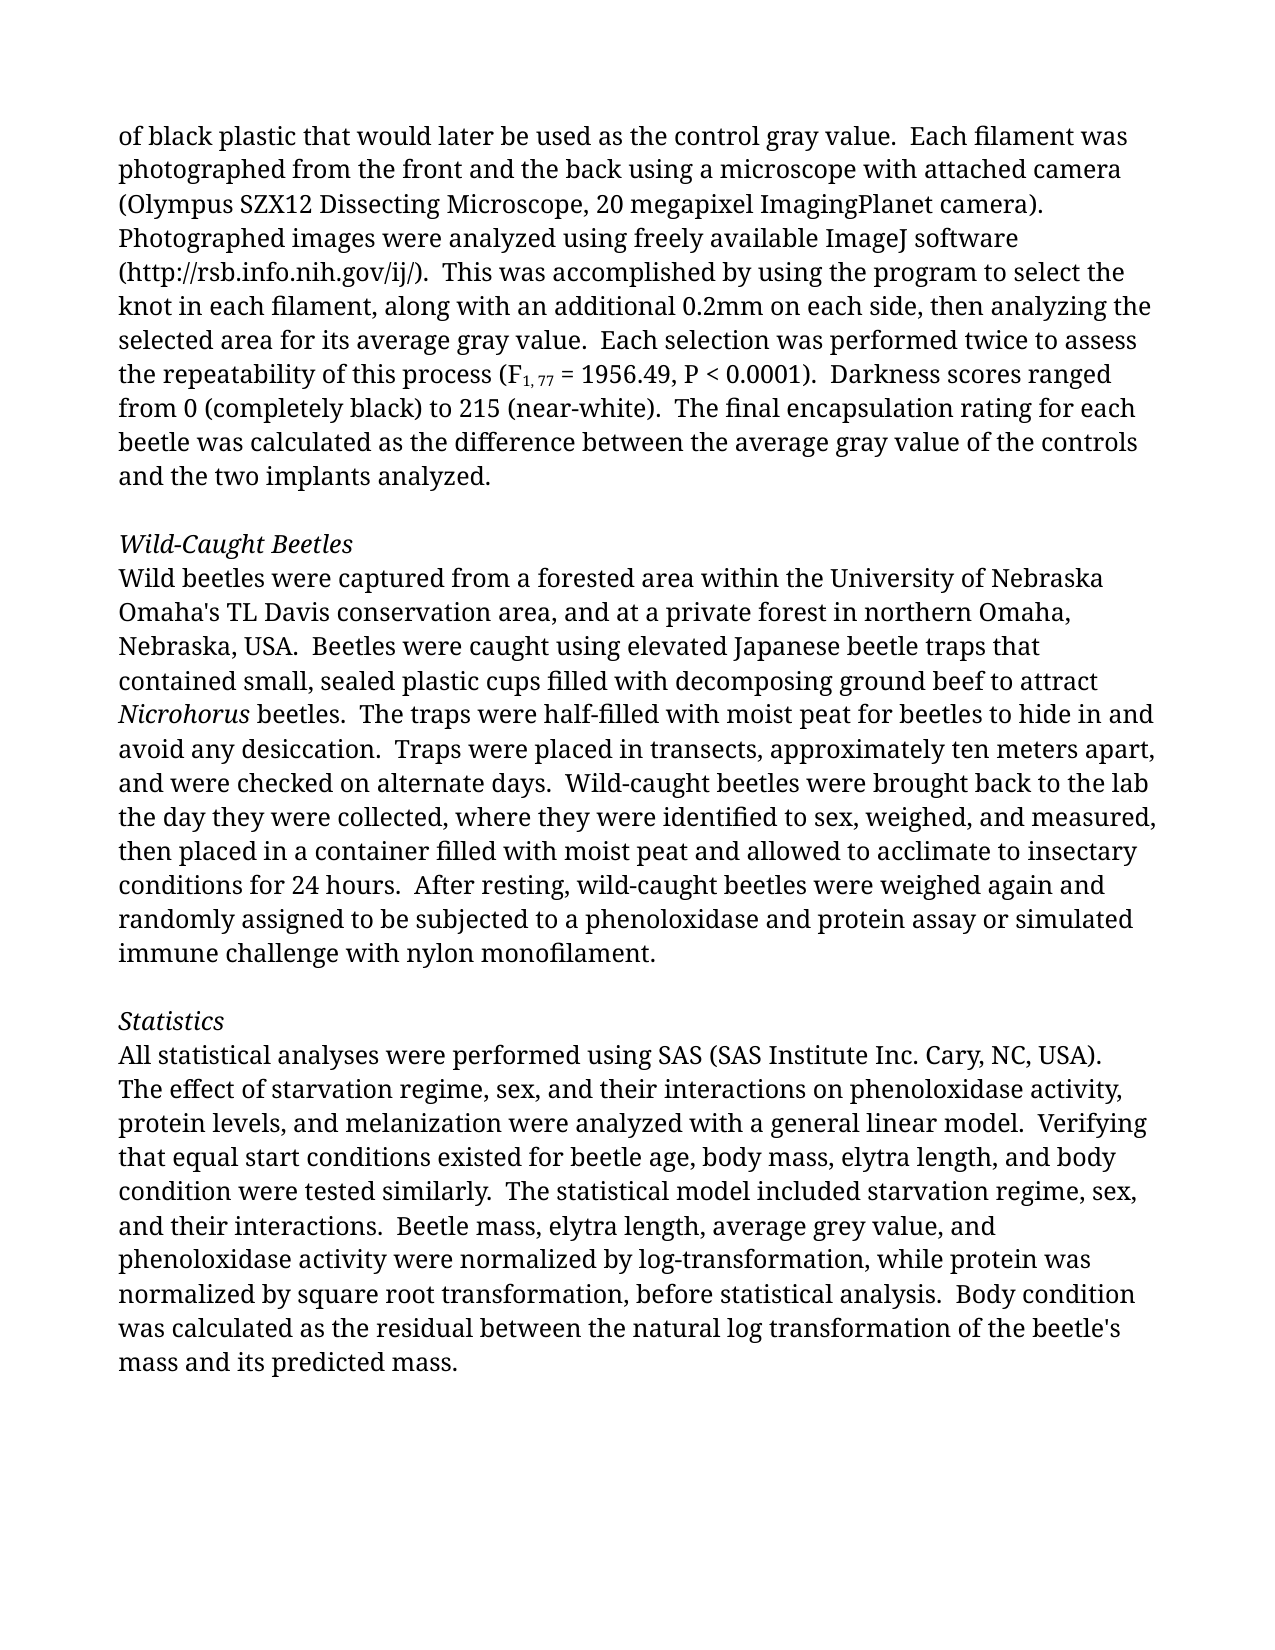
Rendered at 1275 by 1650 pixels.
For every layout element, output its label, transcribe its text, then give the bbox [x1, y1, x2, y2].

text of black plastic that would later be used as the control gray value. Each filament was photographed from the front and the back using a microscope with attached camera (Olympus SZX12 Dissecting Microscope, 20 megapixel ImagingPlanet camera). Photographed images were analyzed using freely available ImageJ software (http://rsb.info.nih.gov/ij/). This was accomplished by using the program to select the knot in each filament, along with an additional 0.2mm on each side, then analyzing the selected area for its average gray value. Each selection was performed twice to assess the repeatability of this process (F1, 77 = 1956.49, P < 0.0001). Darkness scores ranged from 0 (completely black) to 215 (near-white). The final encapsulation rating for each beetle was calculated as the difference between the average gray value of the controls and the two implants analyzed. [118, 118, 1157, 493]
text All statistical analyses were performed using SAS (SAS Institute Inc. Cary, NC, USA). The effect of starvation regime, sex, and their interactions on phenoloxidase activity, protein levels, and melanization were analyzed with a general linear model. Verifying that equal start conditions existed for beetle age, body mass, elytra length, and body condition were tested similarly. The statistical model included starvation regime, sex, and their interactions. Beetle mass, elytra length, average grey value, and phenoloxidase activity were normalized by log-transformation, while protein was normalized by square root transformation, before statistical analysis. Body condition was calculated as the residual between the natural log transformation of the beetle's mass and its predicted mass. [118, 1038, 1157, 1378]
text Wild-Caught Beetles [118, 527, 1157, 561]
text Statistics [118, 1004, 1157, 1038]
text Wild beetles were captured from a forested area within the University of Nebraska Omaha's TL Davis conservation area, and at a private forest in northern Omaha, Nebraska, USA. Beetles were caught using elevated Japanese beetle traps that contained small, sealed plastic cups filled with decomposing ground beef to attract Nicrohorus beetles. The traps were half-filled with moist peat for beetles to hide in and avoid any desiccation. Traps were placed in transects, approximately ten meters apart, and were checked on alternate days. Wild-caught beetles were brought back to the lab the day they were collected, where they were identified to sex, weighed, and measured, then placed in a container filled with moist peat and allowed to acclimate to insectary conditions for 24 hours. After resting, wild-caught beetles were weighed again and randomly assigned to be subjected to a phenoloxidase and protein assay or simulated immune challenge with nylon monofilament. [118, 561, 1157, 970]
